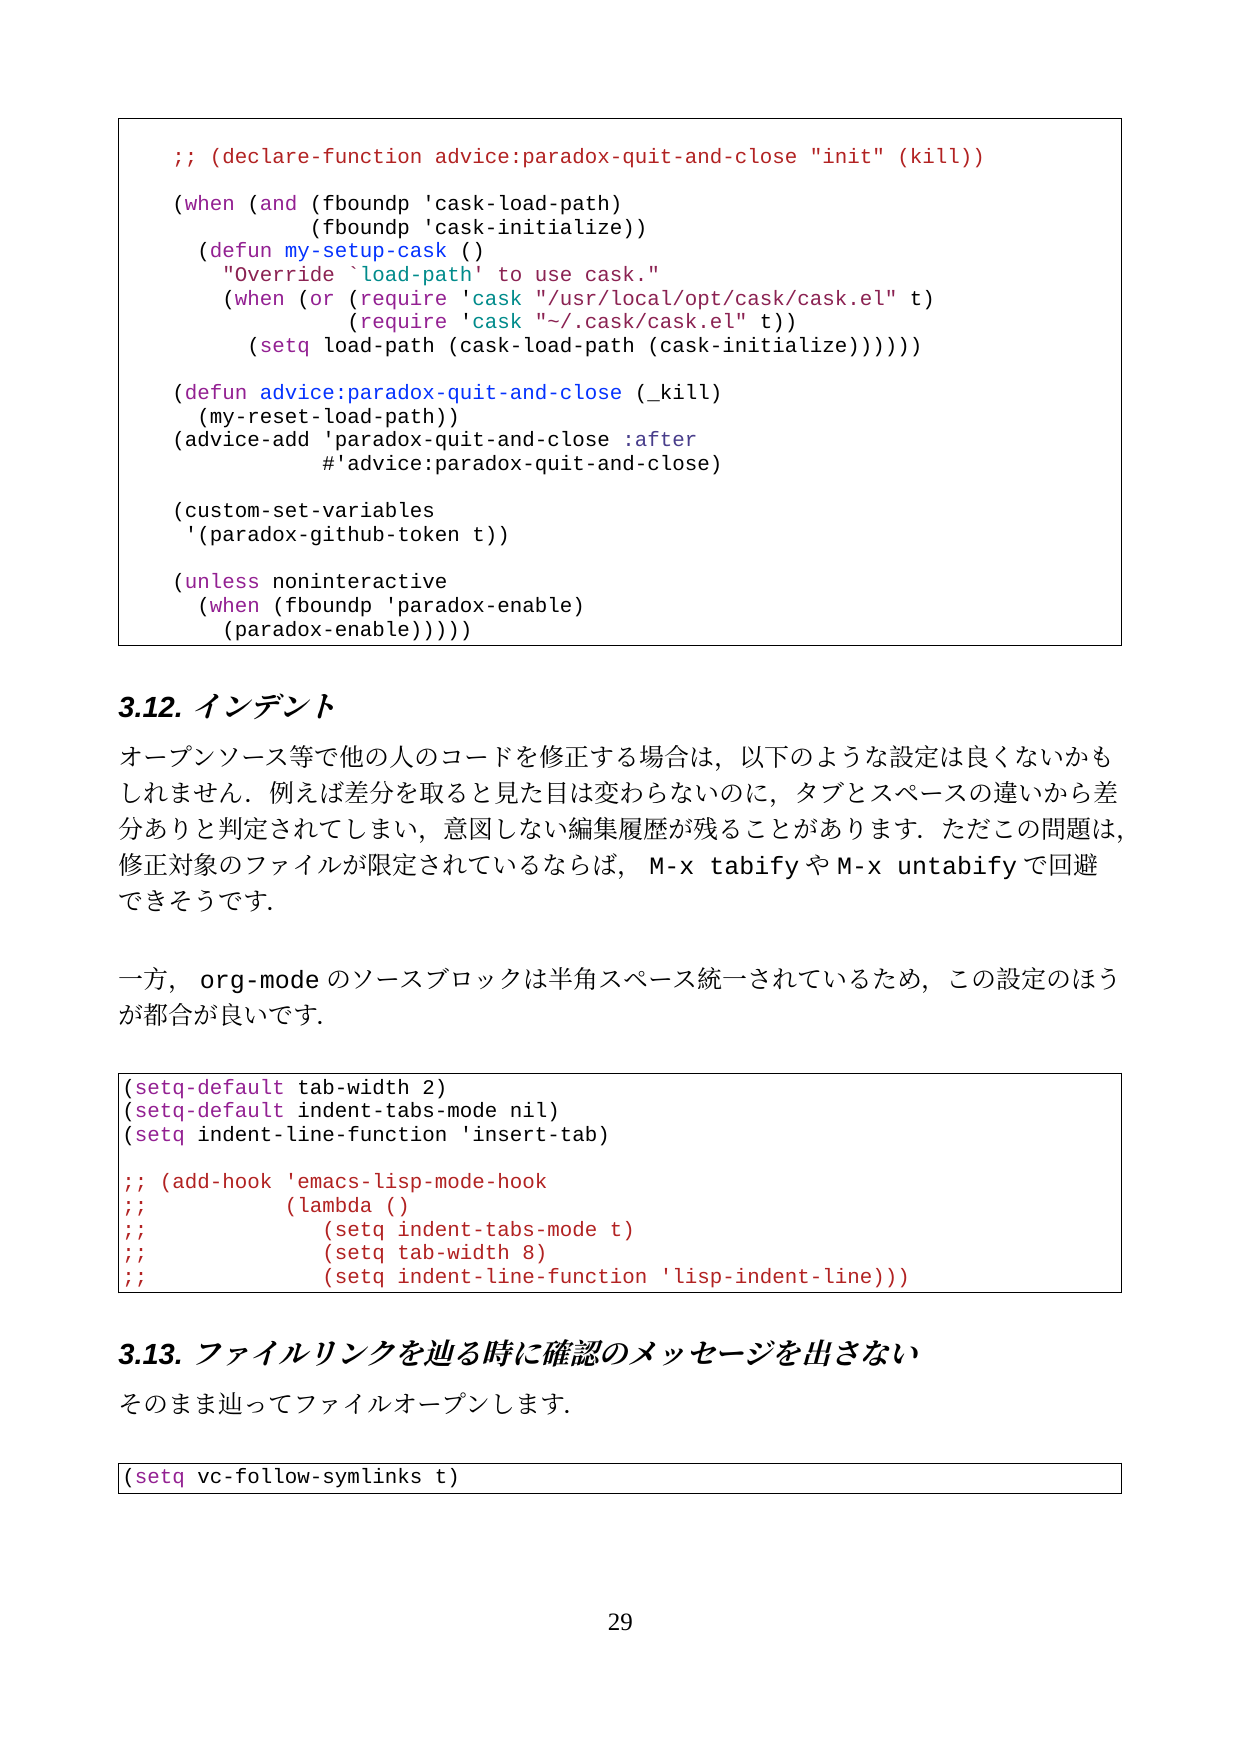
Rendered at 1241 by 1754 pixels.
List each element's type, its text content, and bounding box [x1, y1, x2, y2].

text (my-reset-load-path)) [119, 402, 1121, 426]
text ;; (setq indent-tabs-mode t) [119, 1214, 1121, 1238]
text そのまま辿ってファイルオープンします． [118, 1385, 1122, 1450]
text (setq load-path (cask-load-path (cask-initialize)))))) [119, 331, 1121, 354]
text (defun advice:paradox-quit-and-close (_kill) [119, 378, 1121, 402]
text オープンソース等で他の人のコードを修正する場合は，以下のような設定は良くないかもしれません．例えば差分を取ると見た目は変わらないのに，タブとスペースの違いから差分ありと判定されてしまい，意図しない編集履歴が残ることがあります．ただこの問題は，修正対象のファイルが限定されているならば， M-x tabify や M-x untabify で回避できそうです． [118, 738, 1122, 947]
text (setq-default tab-width 2) [119, 1074, 1121, 1096]
text (custom-set-variables [119, 496, 1121, 520]
text ;; (setq indent-line-function 'lisp-indent-line))) [119, 1262, 1121, 1292]
text ;; (setq tab-width 8) [119, 1238, 1121, 1262]
text (defun my-setup-cask () [119, 236, 1121, 260]
subtitle ファイルリンクを辿る時に確認のメッセージを出さない [118, 1331, 1122, 1373]
text #'advice:paradox-quit-and-close) [119, 449, 1121, 473]
text (when (or (require 'cask "/usr/local/opt/cask/cask.el" t) [119, 284, 1121, 307]
text (when (fboundp 'paradox-enable) [119, 591, 1121, 615]
text ;; (lambda () [119, 1191, 1121, 1214]
text ;; (declare-function advice:paradox-quit-and-close "init" (kill)) [119, 142, 1121, 165]
text (advice-add 'paradox-quit-and-close :after [119, 426, 1121, 449]
text "Override `load-path' to use cask." [119, 260, 1121, 284]
text (setq vc-follow-symlinks t) [119, 1464, 1121, 1493]
text (fboundp 'cask-initialize)) [119, 213, 1121, 236]
text '(paradox-github-token t)) [119, 520, 1121, 544]
text (setq-default indent-tabs-mode nil) [119, 1096, 1121, 1120]
text (paradox-enable))))) [119, 615, 1121, 645]
text (require 'cask "~/.cask/cask.el" t)) [119, 307, 1121, 331]
text (when (and (fboundp 'cask-load-path) [119, 189, 1121, 213]
text 一方， org-mode のソースブロックは半角スペース統一されているため，この設定のほうが都合が良いです． [118, 959, 1122, 1060]
text ;; (add-hook 'emacs-lisp-mode-hook [119, 1167, 1121, 1191]
subtitle インデント [118, 684, 1122, 726]
text (unless noninteractive [119, 567, 1121, 591]
text (setq indent-line-function 'insert-tab) [119, 1120, 1121, 1144]
